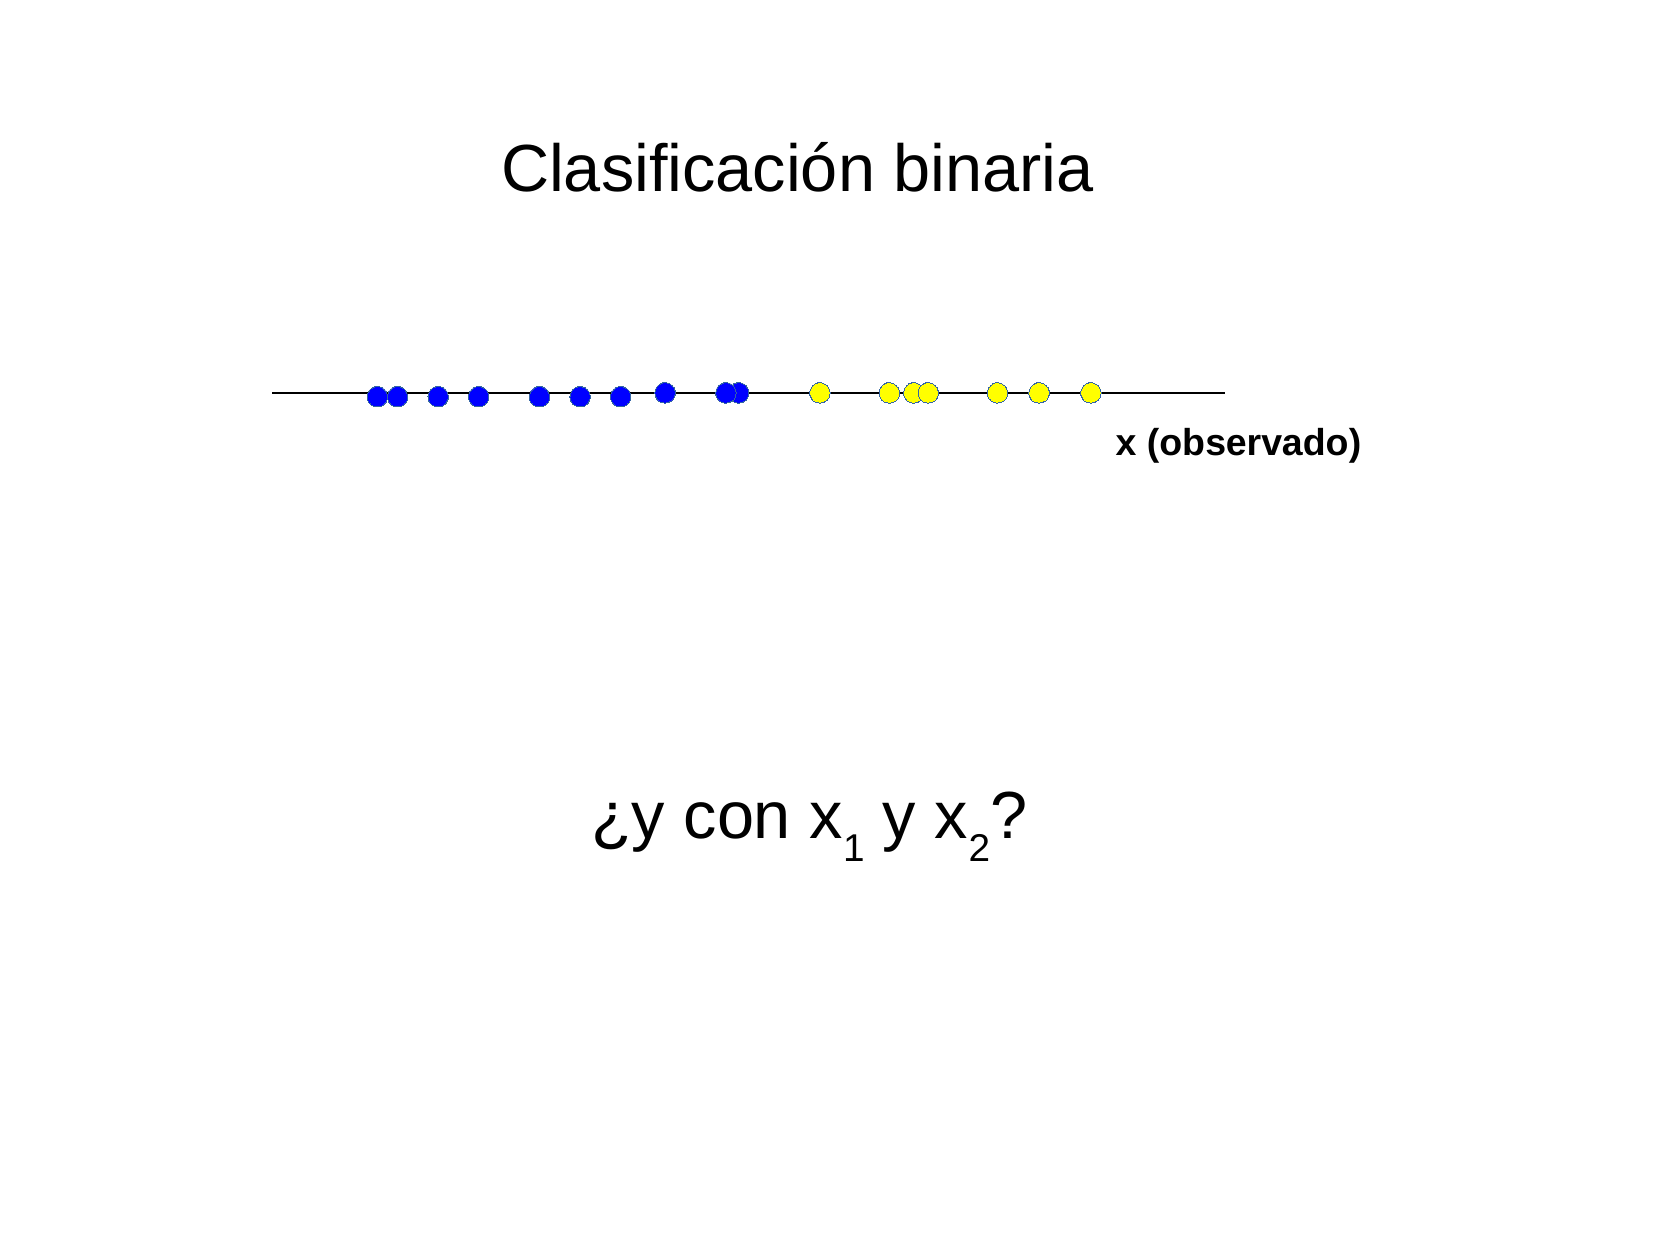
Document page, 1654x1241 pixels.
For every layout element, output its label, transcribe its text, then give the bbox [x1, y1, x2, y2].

title ¿y con x1 y x2? [377, 732, 1241, 916]
text_box [987, 382, 1008, 404]
text_box [367, 386, 408, 407]
text_box [715, 382, 749, 404]
text_box [1080, 382, 1102, 404]
text_box [468, 386, 489, 407]
text_box x (observado) [1100, 414, 1468, 556]
text_box [879, 382, 900, 404]
text_box [654, 382, 676, 404]
text_box [1028, 382, 1050, 404]
text_box [610, 386, 631, 407]
title Clasificación binaria [366, 76, 1229, 260]
text_box [427, 386, 449, 407]
text_box [569, 386, 591, 407]
text_box [903, 382, 939, 404]
text_box [529, 386, 550, 407]
text_box [809, 382, 831, 404]
